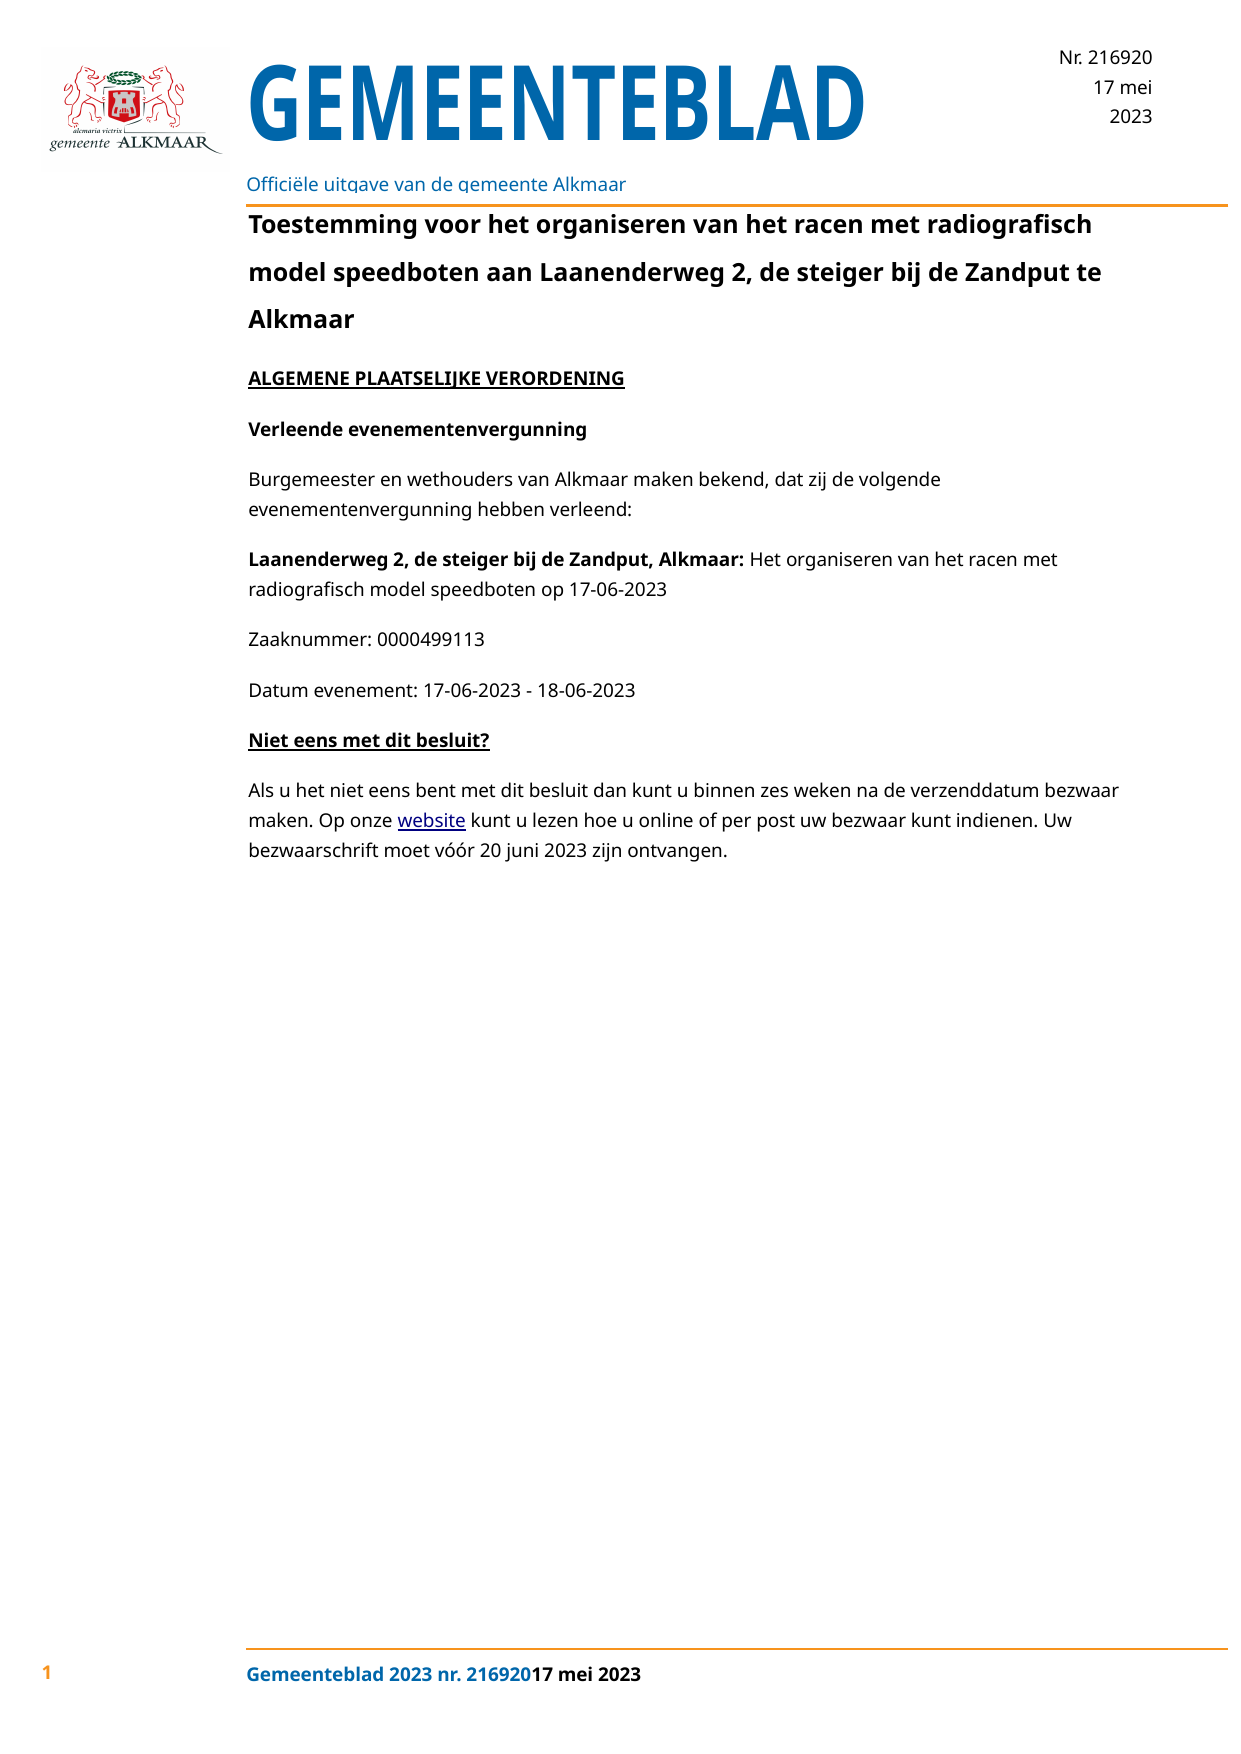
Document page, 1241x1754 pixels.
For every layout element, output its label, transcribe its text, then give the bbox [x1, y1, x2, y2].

text Verleende evenementenvergunning [248, 416, 1152, 442]
text Datum evenement: 17-06-2023 - 18-06-2023 [248, 677, 1152, 702]
text Zaaknummer: 0000499113 [248, 626, 1152, 652]
text ALGEMENE PLAATSELIJKE VERORDENING [248, 366, 1152, 391]
text Toestemming voor het organiseren van het racen met radiografisch model speedboten aan Laanenderweg 2, de steiger bij de Zandput te Alkmaar [248, 207, 1152, 336]
text Burgemeester en wethouders van Alkmaar maken bekend, dat zij de volgende evenementenvergunning hebben verleend: [248, 466, 1152, 522]
text Laanenderweg 2, de steiger bij de Zandput, Alkmaar: Het organiseren van het racen met radiografisch model speedboten op 17-06-2023 [248, 546, 1152, 602]
text Als u het niet eens bent met dit besluit dan kunt u binnen zes weken na de verzenddatum bezwaar maken. Op onze website kunt u lezen hoe u online of per post uw bezwaar kunt indienen. Uw bezwaarschrift moet vóór 20 juni 2023 zijn ontvangen. [248, 778, 1152, 862]
text Niet eens met dit besluit? [248, 727, 1152, 753]
picture [41, 47, 231, 172]
